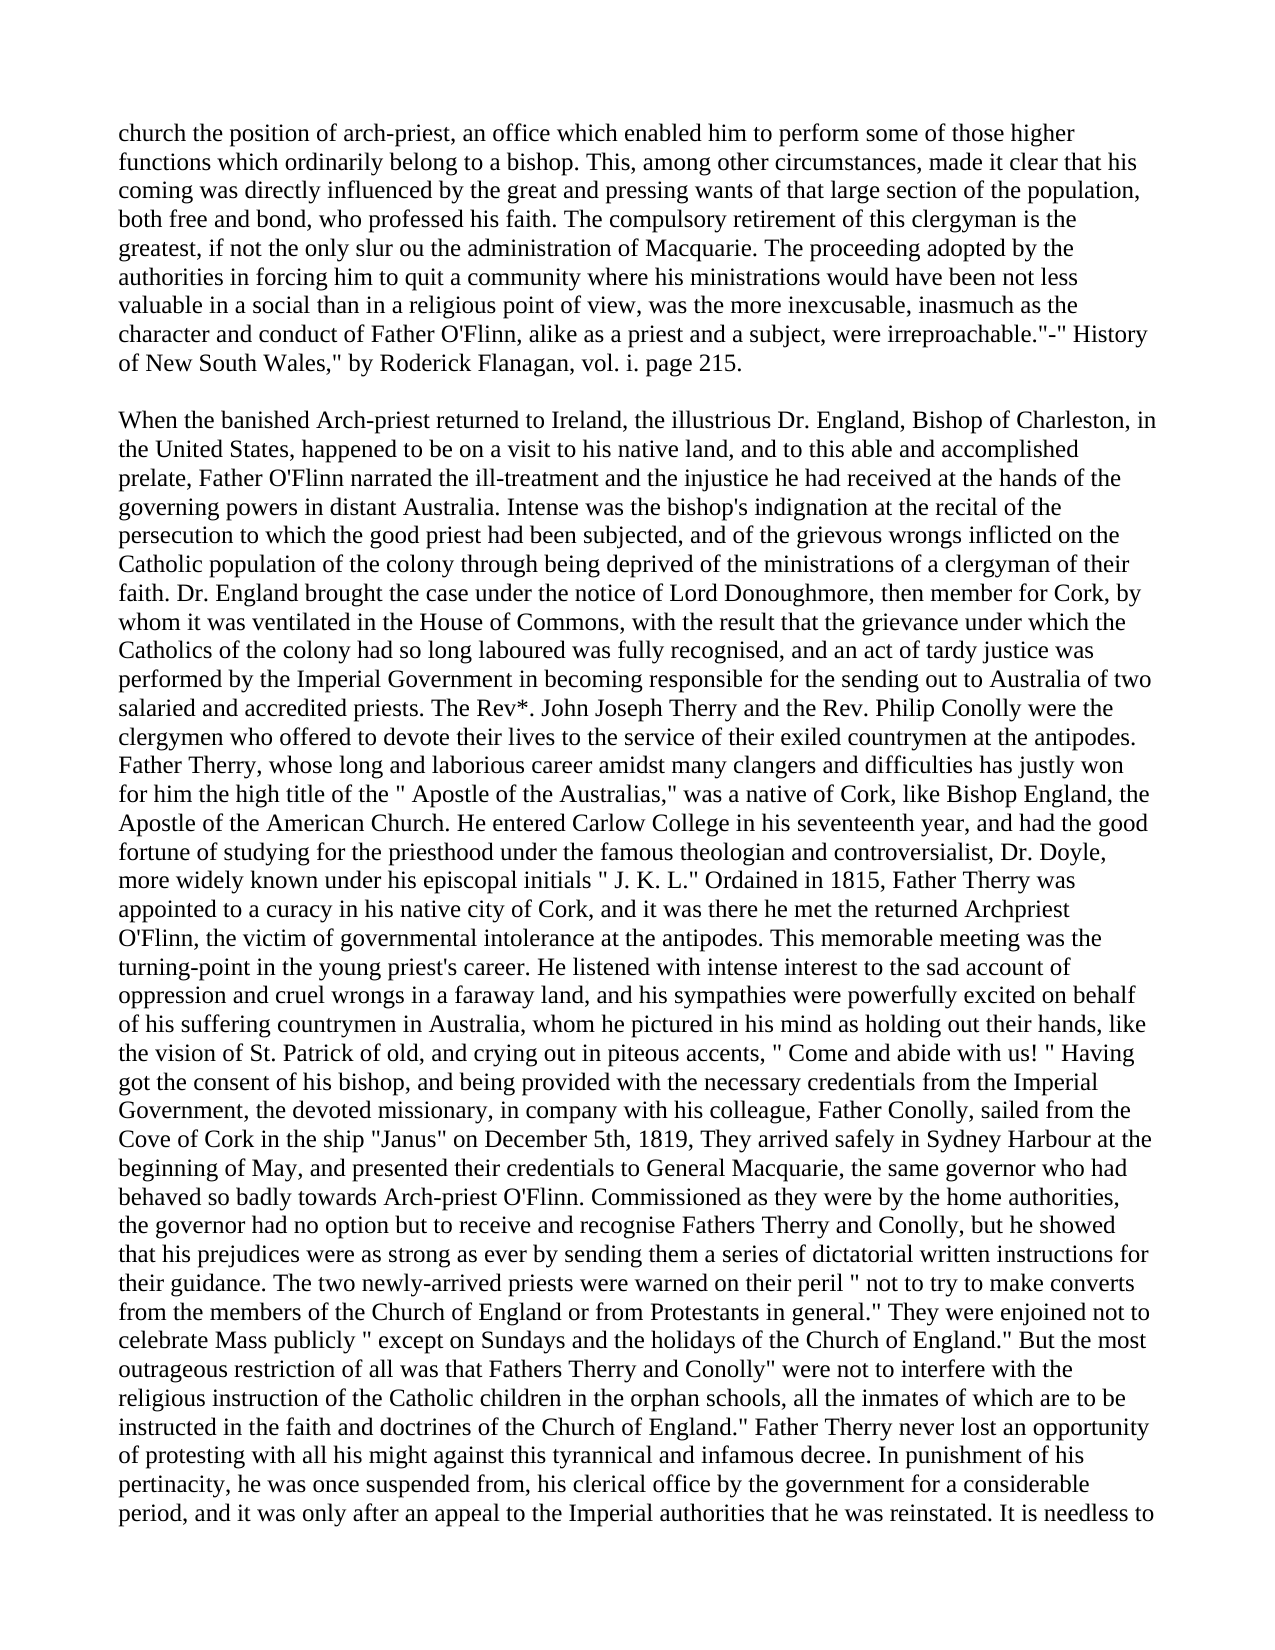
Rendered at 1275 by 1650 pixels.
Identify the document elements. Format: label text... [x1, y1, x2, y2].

text When the banished Arch-priest returned to Ireland, the illustrious Dr. England, Bishop of Charleston, in the United States, happened to be on a visit to his native land, and to this able and accomplished prelate, Father O'Flinn narrated the ill-treatment and the injustice he had received at the hands of the governing powers in distant Australia. Intense was the bishop's indignation at the recital of the persecution to which the good priest had been subjected, and of the grievous wrongs inflicted on the Catholic population of the colony through being deprived of the ministrations of a clergyman of their faith. Dr. England brought the case under the notice of Lord Donoughmore, then member for Cork, by whom it was ventilated in the House of Commons, with the result that the grievance under which the Catholics of the colony had so long laboured was fully recognised, and an act of tardy justice was performed by the Imperial Government in becoming responsible for the sending out to Australia of two salaried and accredited priests. The Rev*. John Joseph Therry and the Rev. Philip Conolly were the clergymen who offered to devote their lives to the service of their exiled countrymen at the antipodes. Father Therry, whose long and laborious career amidst many clangers and difficulties has justly won for him the high title of the " Apostle of the Australias," was a native of Cork, like Bishop England, the Apostle of the American Church. He entered Carlow College in his seventeenth year, and had the good fortune of studying for the priesthood under the famous theologian and controversialist, Dr. Doyle, more widely known under his episcopal initials " J. K. L." Ordained in 1815, Father Therry was appointed to a curacy in his native city of Cork, and it was there he met the returned Archpriest O'Flinn, the victim of governmental intolerance at the antipodes. This memorable meeting was the turning-point in the young priest's career. He listened with intense interest to the sad account of oppression and cruel wrongs in a faraway land, and his sympathies were powerfully excited on behalf of his suffering countrymen in Australia, whom he pictured in his mind as holding out their hands, like the vision of St. Patrick of old, and crying out in piteous accents, " Come and abide with us! " Having got the consent of his bishop, and being provided with the necessary credentials from the Imperial Government, the devoted missionary, in company with his colleague, Father Conolly, sailed from the Cove of Cork in the ship "Janus" on December 5th, 1819, They arrived safely in Sydney Harbour at the beginning of May, and presented their credentials to General Macquarie, the same governor who had behaved so badly towards Arch-priest O'Flinn. Commissioned as they were by the home authorities, the governor had no option but to receive and recognise Fathers Therry and Conolly, but he showed that his prejudices were as strong as ever by sending them a series of dictatorial written instructions for their guidance. The two newly-arrived priests were warned on their peril " not to try to make converts from the members of the Church of England or from Protestants in general." They were enjoined not to celebrate Mass publicly " except on Sundays and the holidays of the Church of England." But the most outrageous restriction of all was that Fathers Therry and Conolly" were not to interfere with the religious instruction of the Catholic children in the orphan schools, all the inmates of which are to be instructed in the faith and doctrines of the Church of England." Father Therry never lost an opportunity of protesting with all his might against this tyrannical and infamous decree. In punishment of his pertinacity, he was once suspended from, his clerical office by the government for a considerable period, and it was only after an appeal to the Imperial authorities that he was reinstated. It is needless to [118, 406, 1157, 1527]
text church the position of arch-priest, an office which enabled him to perform some of those higher functions which ordinarily belong to a bishop. This, among other circumstances, made it clear that his coming was directly influenced by the great and pressing wants of that large section of the population, both free and bond, who professed his faith. The compulsory retirement of this clergyman is the greatest, if not the only slur ou the administration of Macquarie. The proceeding adopted by the authorities in forcing him to quit a community where his ministrations would have been not less valuable in a social than in a religious point of view, was the more inexcusable, inasmuch as the character and conduct of Father O'Flinn, alike as a priest and a subject, were irreproachable."-" History of New South Wales," by Roderick Flanagan, vol. i. page 215. [118, 118, 1157, 377]
